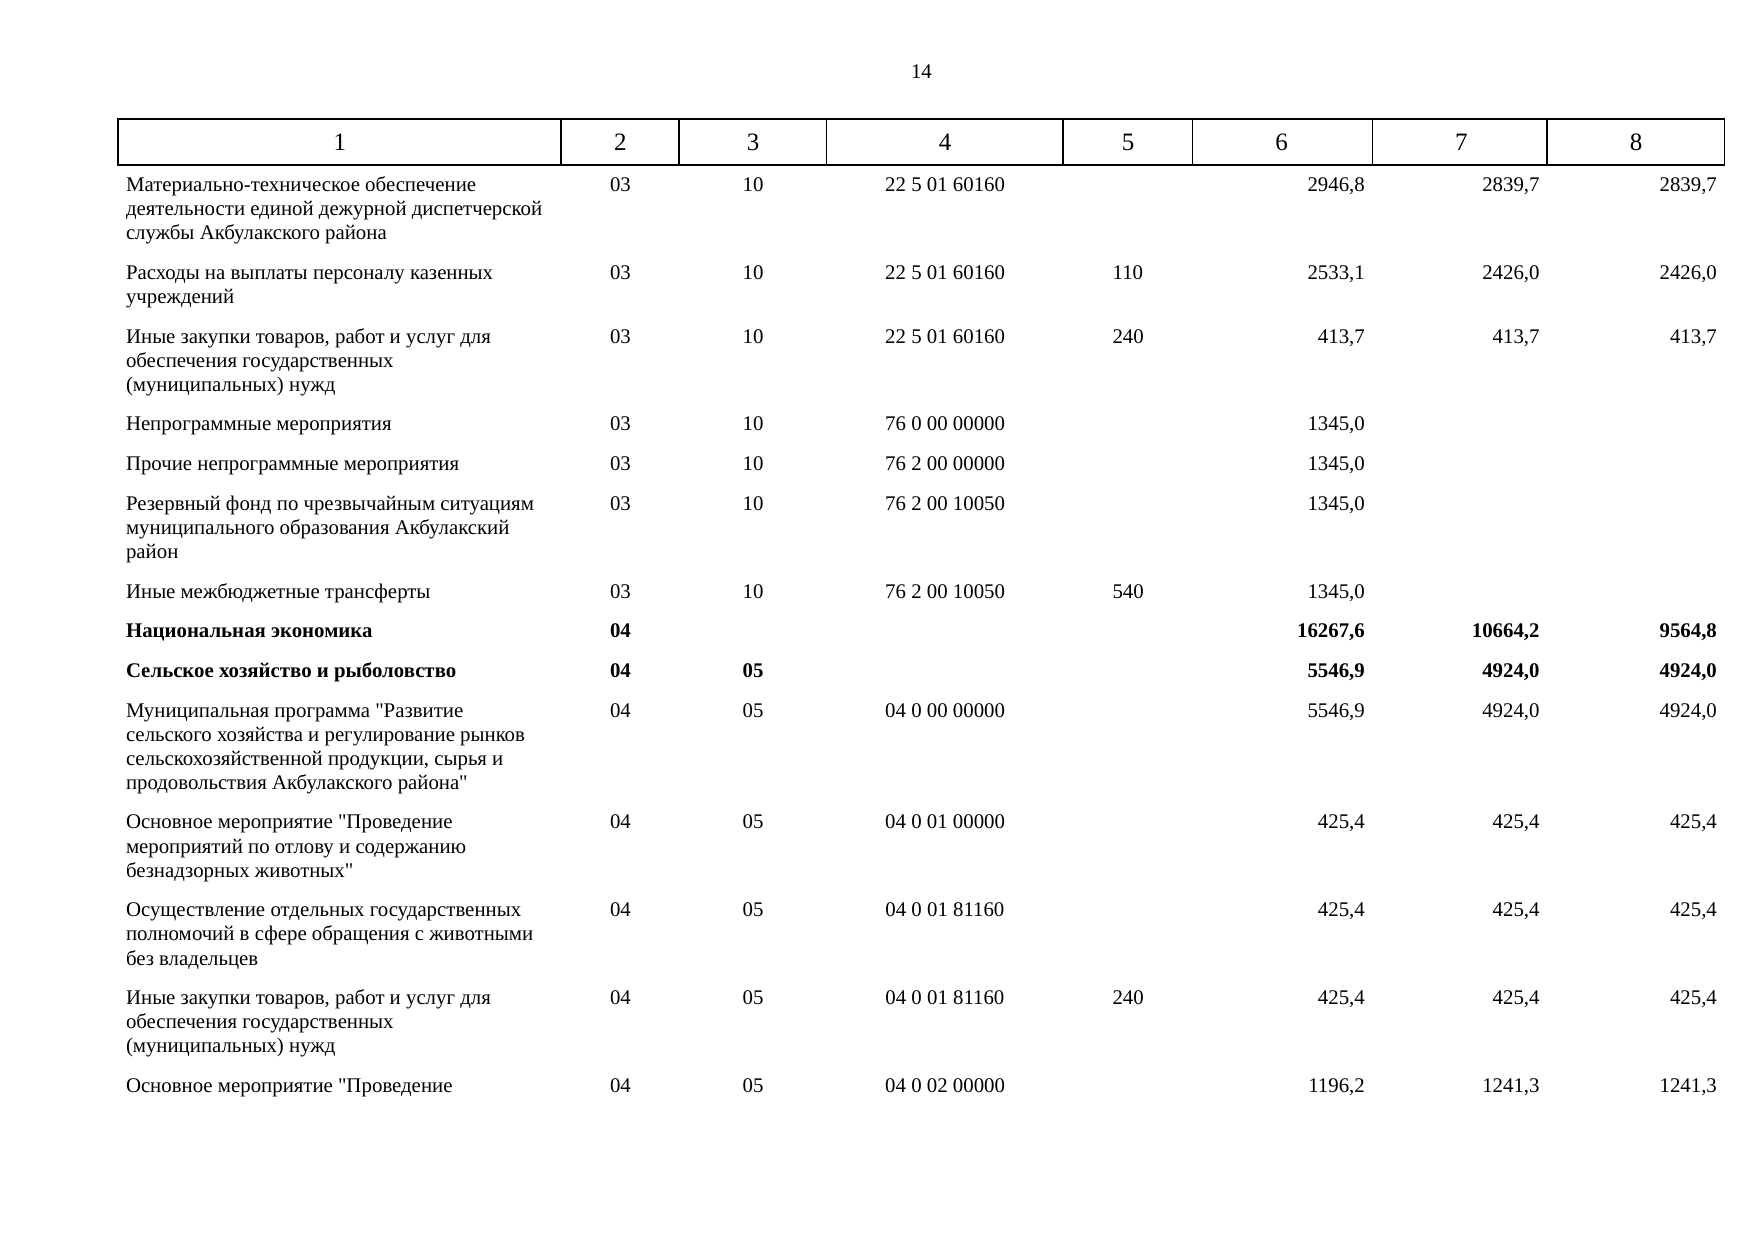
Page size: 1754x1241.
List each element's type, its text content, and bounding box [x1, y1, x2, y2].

table_cell [679, 610, 827, 650]
table_cell Муниципальная программа "Развитие сельского хозяйства и регулирование рынков сельскохозяйственной продукции, сырья и продовольствия Акбулакского района" [118, 690, 561, 802]
table_cell 05 [679, 977, 827, 1065]
table_cell [1547, 404, 1724, 443]
table_cell 76 2 00 00000 [827, 443, 1063, 483]
table_cell 05 [679, 890, 827, 977]
table_header 2 [569, 128, 671, 156]
table_header [680, 120, 826, 164]
table_cell 2946,8 [1193, 166, 1372, 252]
table_cell Иные закупки товаров, работ и услуг для обеспечения государственных (муниципальных) нужд [118, 977, 561, 1065]
table_header [119, 120, 560, 164]
table_cell [1547, 571, 1724, 610]
table_cell [1063, 404, 1193, 443]
table_cell 5546,9 [1193, 650, 1372, 690]
table_header 1 [126, 128, 553, 156]
table_cell 2839,7 [1372, 166, 1547, 252]
table_cell 413,7 [1193, 316, 1372, 403]
table_cell [1063, 610, 1193, 650]
table_cell 04 0 01 00000 [827, 802, 1063, 889]
table_cell Сельское хозяйство и рыболовство [118, 650, 561, 690]
table_cell 425,4 [1193, 802, 1372, 889]
table_cell 2426,0 [1547, 252, 1724, 316]
table_cell 76 2 00 10050 [827, 571, 1063, 610]
table_cell 22 5 01 60160 [827, 252, 1063, 316]
table_cell 05 [679, 650, 827, 690]
table_cell [1547, 443, 1724, 483]
table_cell 03 [561, 252, 679, 316]
table_cell Непрограммные мероприятия [118, 404, 561, 443]
table_cell 16267,6 [1193, 610, 1372, 650]
table_cell 4924,0 [1372, 690, 1547, 802]
table_cell 22 5 01 60160 [827, 316, 1063, 403]
table_cell 04 [561, 802, 679, 889]
table_cell 05 [679, 1065, 827, 1105]
table_cell 03 [561, 316, 679, 403]
table_cell 425,4 [1372, 977, 1547, 1065]
table_cell Основное мероприятие "Проведение [118, 1065, 561, 1105]
table_cell 540 [1063, 571, 1193, 610]
table_cell 425,4 [1547, 802, 1724, 889]
table_cell 413,7 [1372, 316, 1547, 403]
table_cell [1063, 166, 1193, 252]
table_cell 425,4 [1547, 977, 1724, 1065]
table_cell [827, 650, 1063, 690]
table_header 4 [835, 128, 1055, 156]
table_cell 425,4 [1193, 890, 1372, 977]
table_cell 1345,0 [1193, 483, 1372, 571]
table_cell 22 5 01 60160 [827, 166, 1063, 252]
table_header [1064, 120, 1192, 164]
table_cell 04 [561, 977, 679, 1065]
table_cell 04 0 02 00000 [827, 1065, 1063, 1105]
table_header [1373, 120, 1546, 164]
table_cell Резервный фонд по чрезвычайным ситуациям муниципального образования Акбулакский район [118, 483, 561, 571]
table_cell 425,4 [1372, 802, 1547, 889]
table_header [1548, 120, 1724, 164]
table_cell 04 [561, 650, 679, 690]
table_cell [827, 610, 1063, 650]
table_cell 1196,2 [1193, 1065, 1372, 1105]
table_cell 425,4 [1193, 977, 1372, 1065]
table_cell 1345,0 [1193, 404, 1372, 443]
table_cell 04 0 01 81160 [827, 977, 1063, 1065]
table_cell 2426,0 [1372, 252, 1547, 316]
table_cell 04 [561, 890, 679, 977]
table_header [827, 120, 1062, 164]
table_cell [1372, 404, 1547, 443]
table_cell 425,4 [1372, 890, 1547, 977]
table_cell 4924,0 [1372, 650, 1547, 690]
table_cell Иные межбюджетные трансферты [118, 571, 561, 610]
table_cell [1063, 690, 1193, 802]
table_header [1193, 120, 1372, 164]
table_cell 425,4 [1547, 890, 1724, 977]
table_cell 04 0 00 00000 [827, 690, 1063, 802]
table_cell 04 [561, 690, 679, 802]
table_cell [1063, 1065, 1193, 1105]
table_cell 240 [1063, 316, 1193, 403]
table_cell Прочие непрограммные мероприятия [118, 443, 561, 483]
table_cell 05 [679, 690, 827, 802]
table_cell 10 [679, 252, 827, 316]
table_cell 04 [561, 1065, 679, 1105]
table_header [562, 120, 678, 164]
table_cell [1063, 650, 1193, 690]
table_cell [1372, 571, 1547, 610]
table_cell [1063, 483, 1193, 571]
table_cell [1547, 483, 1724, 571]
table_cell [1063, 443, 1193, 483]
table_cell Основное мероприятие "Проведение мероприятий по отлову и содержанию безнадзорных животных" [118, 802, 561, 889]
table_cell 2533,1 [1193, 252, 1372, 316]
table_cell 10 [679, 404, 827, 443]
table_header 6 [1201, 128, 1362, 156]
table_cell 10 [679, 483, 827, 571]
table_header 7 [1380, 128, 1542, 156]
table_cell 04 [561, 610, 679, 650]
table_cell 9564,8 [1547, 610, 1724, 650]
table_cell 04 0 01 81160 [827, 890, 1063, 977]
table_cell 5546,9 [1193, 690, 1372, 802]
table_cell 03 [561, 166, 679, 252]
table_cell 76 0 00 00000 [827, 404, 1063, 443]
table_header 5 [1071, 128, 1185, 156]
table_cell 240 [1063, 977, 1193, 1065]
table_cell 1345,0 [1193, 443, 1372, 483]
table_cell Национальная экономика [118, 610, 561, 650]
table_cell 1345,0 [1193, 571, 1372, 610]
table_cell Осуществление отдельных государственных полномочий в сфере обращения с животными без владельцев [118, 890, 561, 977]
table_cell 4924,0 [1547, 650, 1724, 690]
table_cell 10 [679, 571, 827, 610]
table_cell 110 [1063, 252, 1193, 316]
table_header 8 [1555, 128, 1716, 156]
table_cell [1063, 890, 1193, 977]
table_cell 10 [679, 443, 827, 483]
table_cell [1372, 483, 1547, 571]
table_cell 03 [561, 404, 679, 443]
table_cell 4924,0 [1547, 690, 1724, 802]
table_cell 10 [679, 316, 827, 403]
table_cell 03 [561, 571, 679, 610]
table_cell 10 [679, 166, 827, 252]
table_cell 413,7 [1547, 316, 1724, 403]
table_cell 03 [561, 483, 679, 571]
table_cell [1372, 443, 1547, 483]
table_cell Материально-техническое обеспечение деятельности единой дежурной диспетчерской службы Акбулакского района [118, 166, 561, 252]
table_cell 1241,3 [1547, 1065, 1724, 1105]
table_cell 2839,7 [1547, 166, 1724, 252]
table_cell 76 2 00 10050 [827, 483, 1063, 571]
table_cell 05 [679, 802, 827, 889]
table_cell [1063, 802, 1193, 889]
table_cell 10664,2 [1372, 610, 1547, 650]
table_header 3 [687, 128, 819, 156]
table_cell 1241,3 [1372, 1065, 1547, 1105]
table_cell Расходы на выплаты персоналу казенных учреждений [118, 252, 561, 316]
table_cell 03 [561, 443, 679, 483]
table_cell Иные закупки товаров, работ и услуг для обеспечения государственных (муниципальных) нужд [118, 316, 561, 403]
